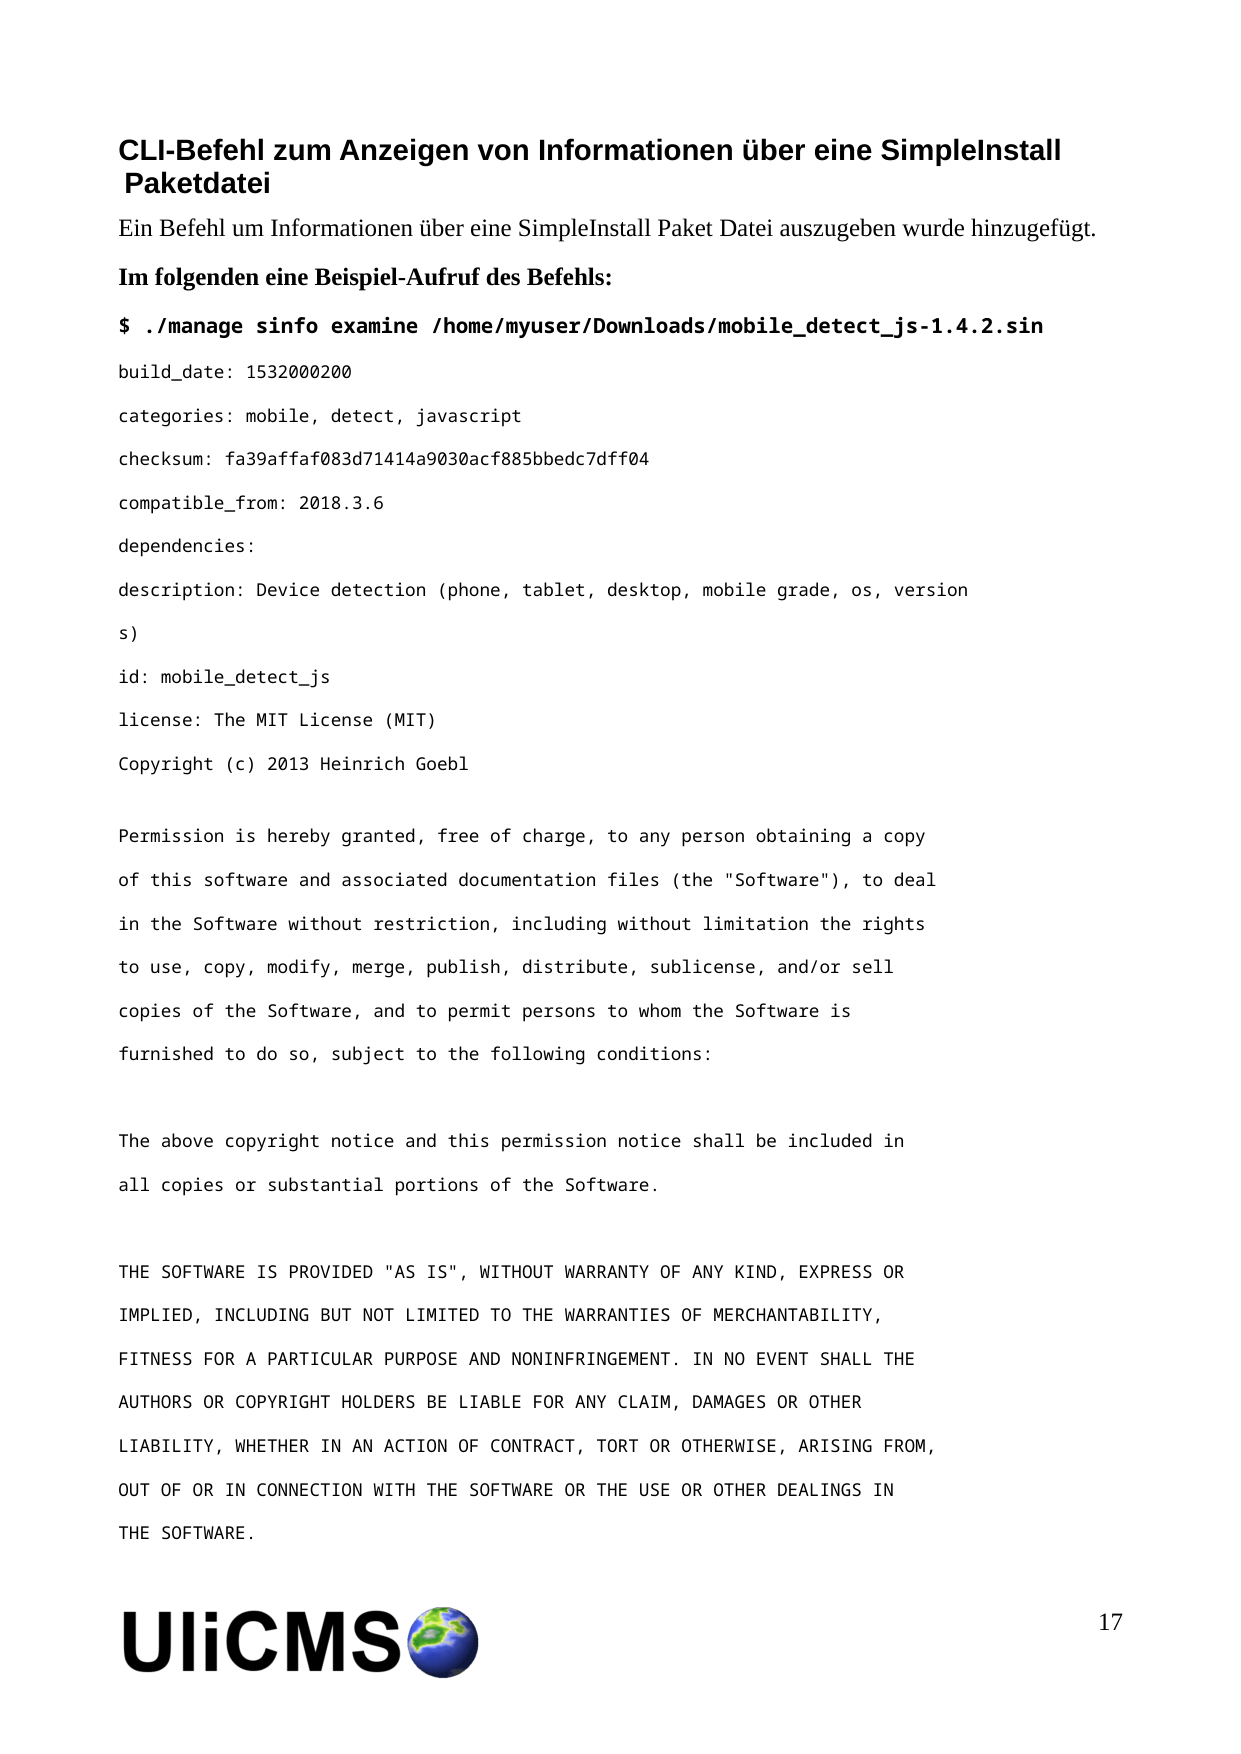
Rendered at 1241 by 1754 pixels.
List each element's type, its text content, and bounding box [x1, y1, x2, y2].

text in the Software without restriction, including without limitation the rights [118, 911, 1123, 935]
text checksum: fa39affaf083d71414a9030acf885bbedc7dff04 [118, 447, 1123, 471]
text Permission is hereby granted, free of charge, to any person obtaining a copy [118, 824, 1123, 848]
text s) [118, 621, 1123, 645]
text compatible_from: 2018.3.6 [118, 490, 1123, 514]
text furnished to do so, subject to the following conditions: [118, 1042, 1123, 1066]
text copies of the Software, and to permit persons to whom the Software is [118, 998, 1123, 1022]
subtitle CLI-Befehl zum Anzeigen von Informationen über eine SimpleInstall Paketdatei [118, 133, 1123, 200]
text categories: mobile, detect, javascript [118, 403, 1123, 427]
text OUT OF OR IN CONNECTION WITH THE SOFTWARE OR THE USE OR OTHER DEALINGS IN [118, 1477, 1123, 1501]
text The above copyright notice and this permission notice shall be included in [118, 1129, 1123, 1153]
text dependencies: [118, 534, 1123, 558]
text build_date: 1532000200 [118, 359, 1123, 384]
picture [118, 1607, 479, 1681]
text THE SOFTWARE IS PROVIDED "AS IS", WITHOUT WARRANTY OF ANY KIND, EXPRESS OR [118, 1259, 1123, 1283]
text id: mobile_detect_js [118, 664, 1123, 688]
text Ein Befehl um Informationen über eine SimpleInstall Paket Datei auszugeben wurde hinzugefügt. [118, 213, 1123, 241]
text of this software and associated documentation files (the "Software"), to deal [118, 867, 1123, 892]
text FITNESS FOR A PARTICULAR PURPOSE AND NONINFRINGEMENT. IN NO EVENT SHALL THE [118, 1346, 1123, 1371]
text THE SOFTWARE. [118, 1521, 1123, 1545]
text $ ./manage sinfo examine /home/myuser/Downloads/mobile_detect_js-1.4.2.sin [118, 311, 1123, 339]
text all copies or substantial portions of the Software. [118, 1172, 1123, 1196]
text Im folgenden eine Beispiel-Aufruf des Befehls: [118, 262, 1123, 291]
text AUTHORS OR COPYRIGHT HOLDERS BE LIABLE FOR ANY CLAIM, DAMAGES OR OTHER [118, 1390, 1123, 1414]
text LIABILITY, WHETHER IN AN ACTION OF CONTRACT, TORT OR OTHERWISE, ARISING FROM, [118, 1433, 1123, 1458]
text license: The MIT License (MIT) [118, 708, 1123, 732]
text IMPLIED, INCLUDING BUT NOT LIMITED TO THE WARRANTIES OF MERCHANTABILITY, [118, 1303, 1123, 1327]
text description: Device detection (phone, tablet, desktop, mobile grade, os, version [118, 577, 1123, 601]
text to use, copy, modify, merge, publish, distribute, sublicense, and/or sell [118, 954, 1123, 979]
text Copyright (c) 2013 Heinrich Goebl [118, 751, 1123, 804]
